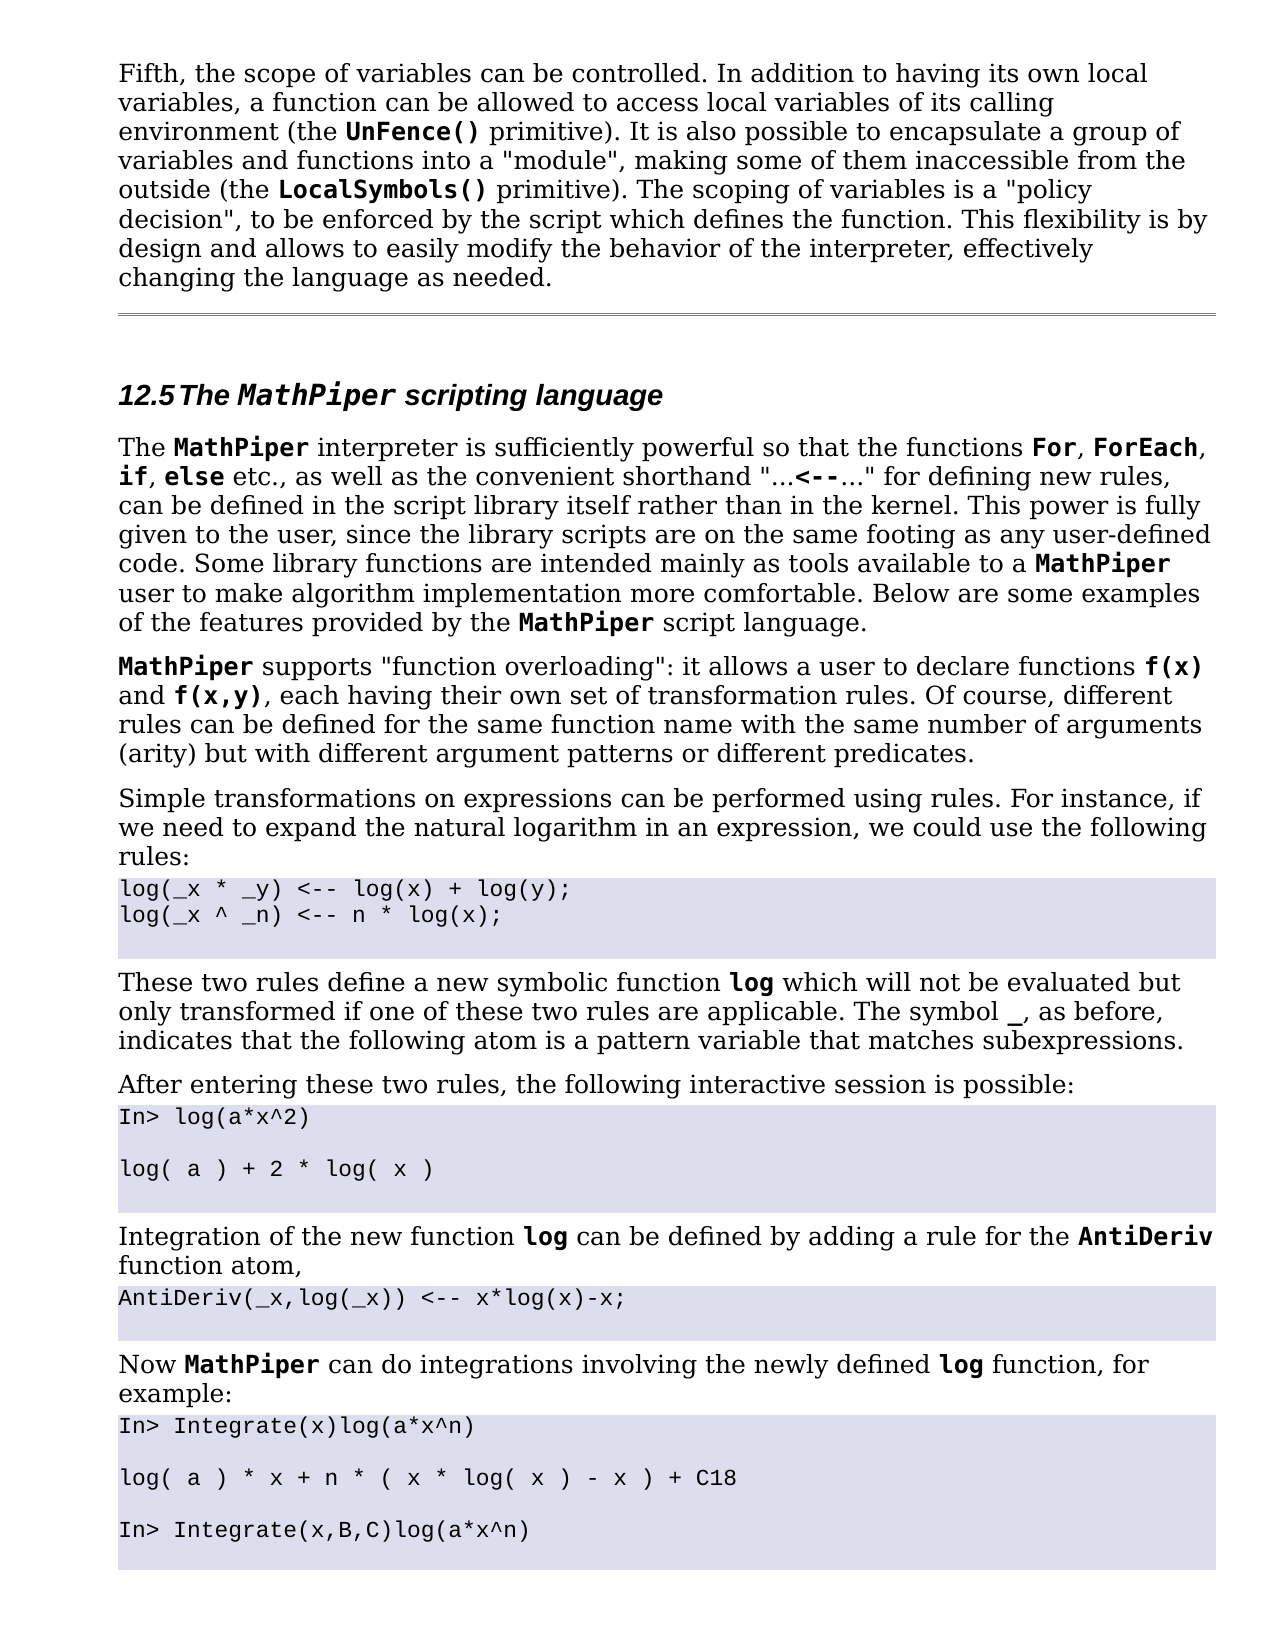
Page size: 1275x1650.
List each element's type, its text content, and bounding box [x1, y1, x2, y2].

table_header log(_x * _y) <-- log(x) + log(y); log(_x ^ _n) <-- n * log(x); [118, 878, 1216, 959]
text Integration of the new function log can be defined by adding a rule for the AntiDeriv function atom, [118, 1222, 1216, 1280]
text After entering these two rules, the following interactive session is possible: [118, 1070, 1216, 1099]
text Now MathPiper can do integrations involving the newly defined log function, for example: [118, 1350, 1216, 1409]
text Simple transformations on expressions can be performed using rules. For instance, if we need to expand the natural logarithm in an expression, we could use the following rules: [118, 784, 1216, 871]
text MathPiper supports "function overloading": it allows a user to declare functions f(x) and f(x,y), each having their own set of transformation rules. Of course, different rules can be defined for the same function name with the same number of arguments (arity) but with different argument patterns or different predicates. [118, 652, 1216, 769]
text These two rules define a new symbolic function log which will not be evaluated but only transformed if one of these two rules are applicable. The symbol _, as before, indicates that the following atom is a pattern variable that matches subexpressions. [118, 968, 1216, 1055]
table_header AntiDeriv(_x,log(_x)) <-- x*log(x)-x; [118, 1286, 1216, 1341]
table_header In> Integrate(x)log(a*x^n) log( a ) * x + n * ( x * log( x ) - x ) + C18 In> Integrate(x,B,C)log(a*x^n) [118, 1415, 1216, 1570]
text Fifth, the scope of variables can be controlled. In addition to having its own local variables, a function can be allowed to access local variables of its calling environment (the UnFence() primitive). It is also possible to encapsulate a group of variables and functions into a "module", making some of them inaccessible from the outside (the LocalSymbols() primitive). The scoping of variables is a "policy decision", to be enforced by the script which defines the function. This flexibility is by design and allows to easily modify the behavior of the interpreter, effectively changing the language as needed. [118, 59, 1216, 292]
table_header In> log(a*x^2) log( a ) + 2 * log( x ) [118, 1105, 1216, 1213]
subtitle The MathPiper scripting language [118, 378, 1216, 412]
text The MathPiper interpreter is sufficiently powerful so that the functions For, ForEach, if, else etc., as well as the convenient shorthand "...<--..." for defining new rules, can be defined in the script library itself rather than in the kernel. This power is fully given to the user, since the library scripts are on the same footing as any user-defined code. Some library functions are intended mainly as tools available to a MathPiper user to make algorithm implementation more comfortable. Below are some examples of the features provided by the MathPiper script language. [118, 433, 1216, 637]
